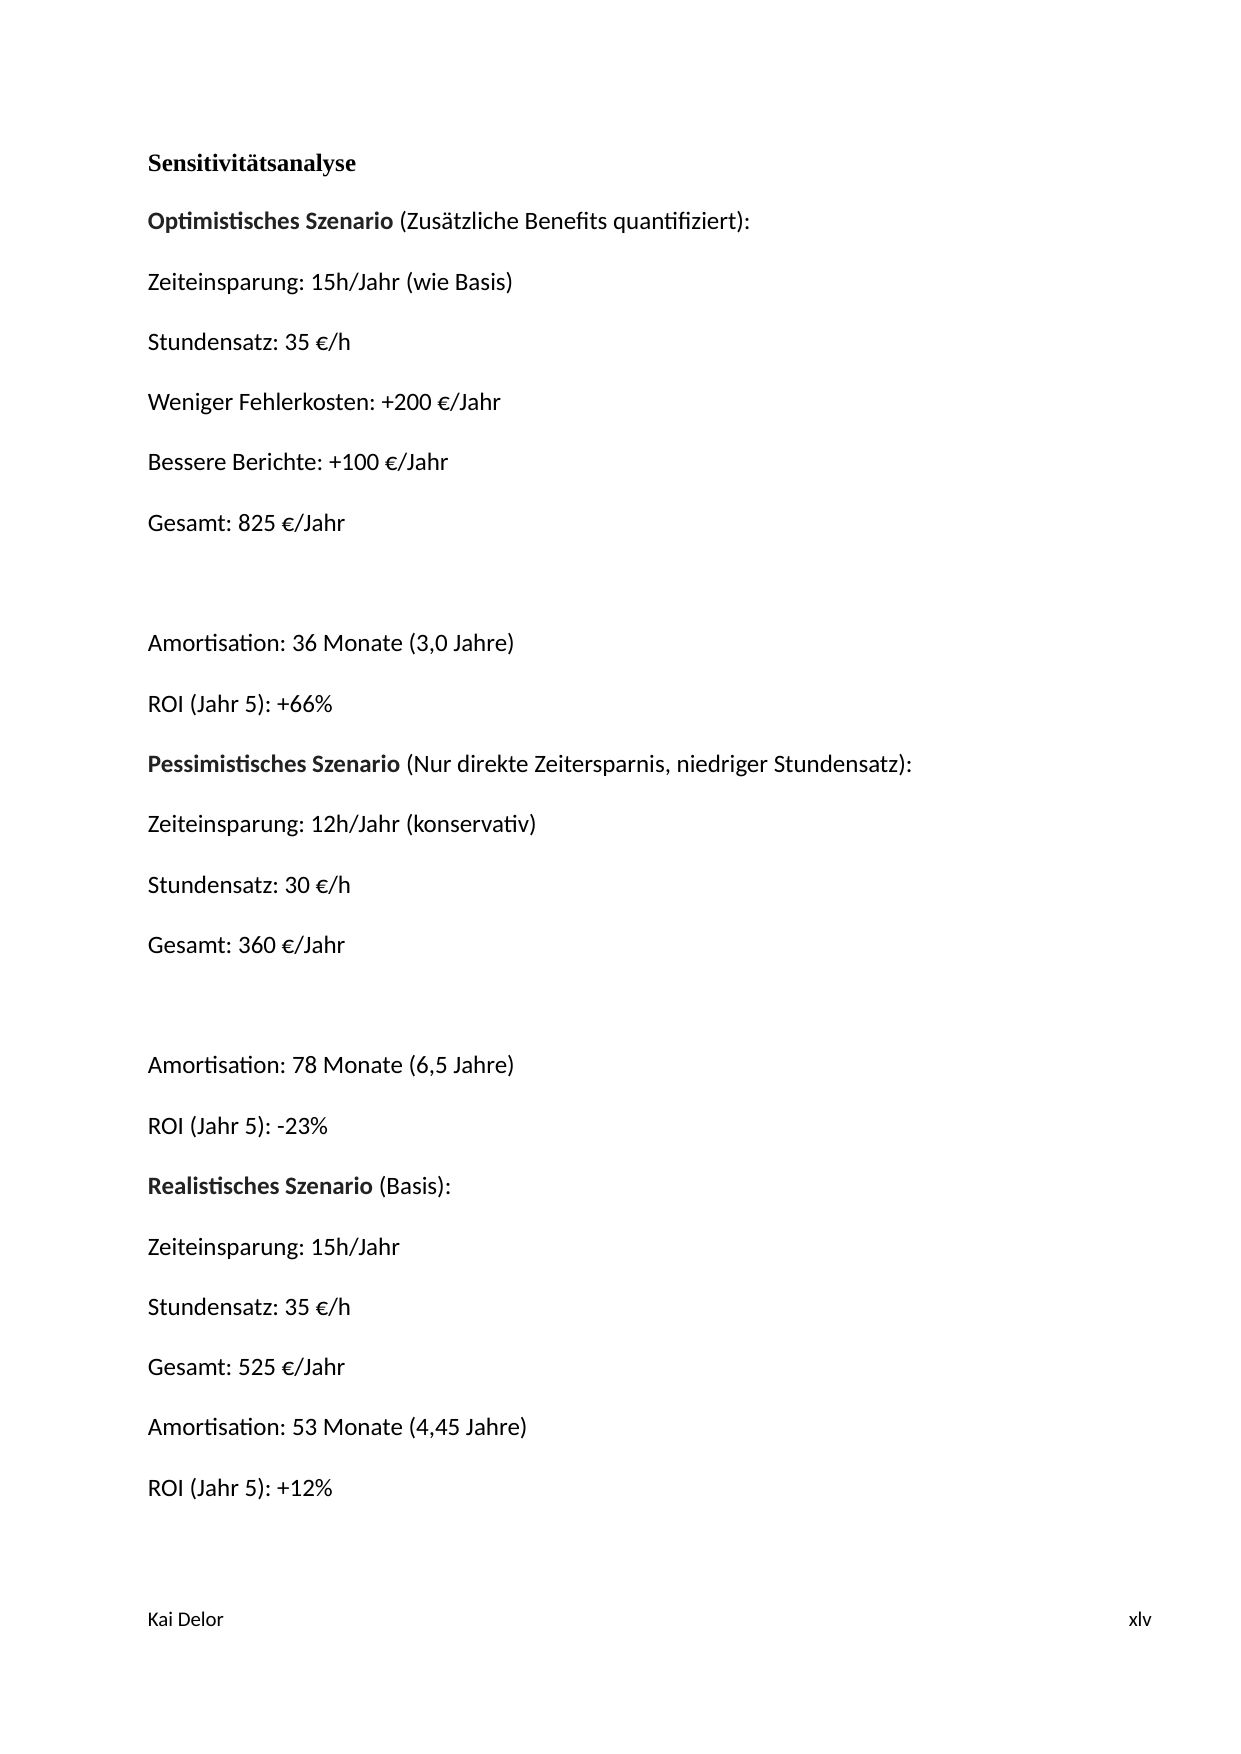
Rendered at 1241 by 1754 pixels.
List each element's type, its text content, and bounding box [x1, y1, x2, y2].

text Sensitivitätsanalyse [148, 148, 1152, 176]
text ROI (Jahr 5): +66% [148, 688, 1152, 718]
text Amortisation: 36 Monate (3,0 Jahre) [148, 627, 1152, 658]
text Zeiteinsparung: 15h/Jahr (wie Basis) [148, 266, 1152, 296]
text Gesamt: 360 €/Jahr [148, 929, 1152, 959]
text Zeiteinsparung: 15h/Jahr [148, 1231, 1152, 1261]
text Realistisches Szenario (Basis): [148, 1170, 1152, 1201]
text Gesamt: 825 €/Jahr [148, 507, 1152, 537]
text Bessere Berichte: +100 €/Jahr [148, 447, 1152, 477]
text Stundensatz: 30 €/h [148, 869, 1152, 899]
text Amortisation: 78 Monate (6,5 Jahre) [148, 1050, 1152, 1080]
text Stundensatz: 35 €/h [148, 326, 1152, 356]
text ROI (Jahr 5): -23% [148, 1110, 1152, 1141]
text Optimistisches Szenario (Zusätzliche Benefits quantifiziert): [148, 205, 1152, 236]
text Stundensatz: 35 €/h [148, 1291, 1152, 1321]
text Pessimistisches Szenario (Nur direkte Zeitersparnis, niedriger Stundensatz): [148, 748, 1152, 779]
text Weniger Fehlerkosten: +200 €/Jahr [148, 386, 1152, 417]
text ROI (Jahr 5): +12% [148, 1472, 1152, 1502]
text Amortisation: 53 Monate (4,45 Jahre) [148, 1412, 1152, 1442]
text Gesamt: 525 €/Jahr [148, 1351, 1152, 1382]
text Zeiteinsparung: 12h/Jahr (konservativ) [148, 808, 1152, 839]
